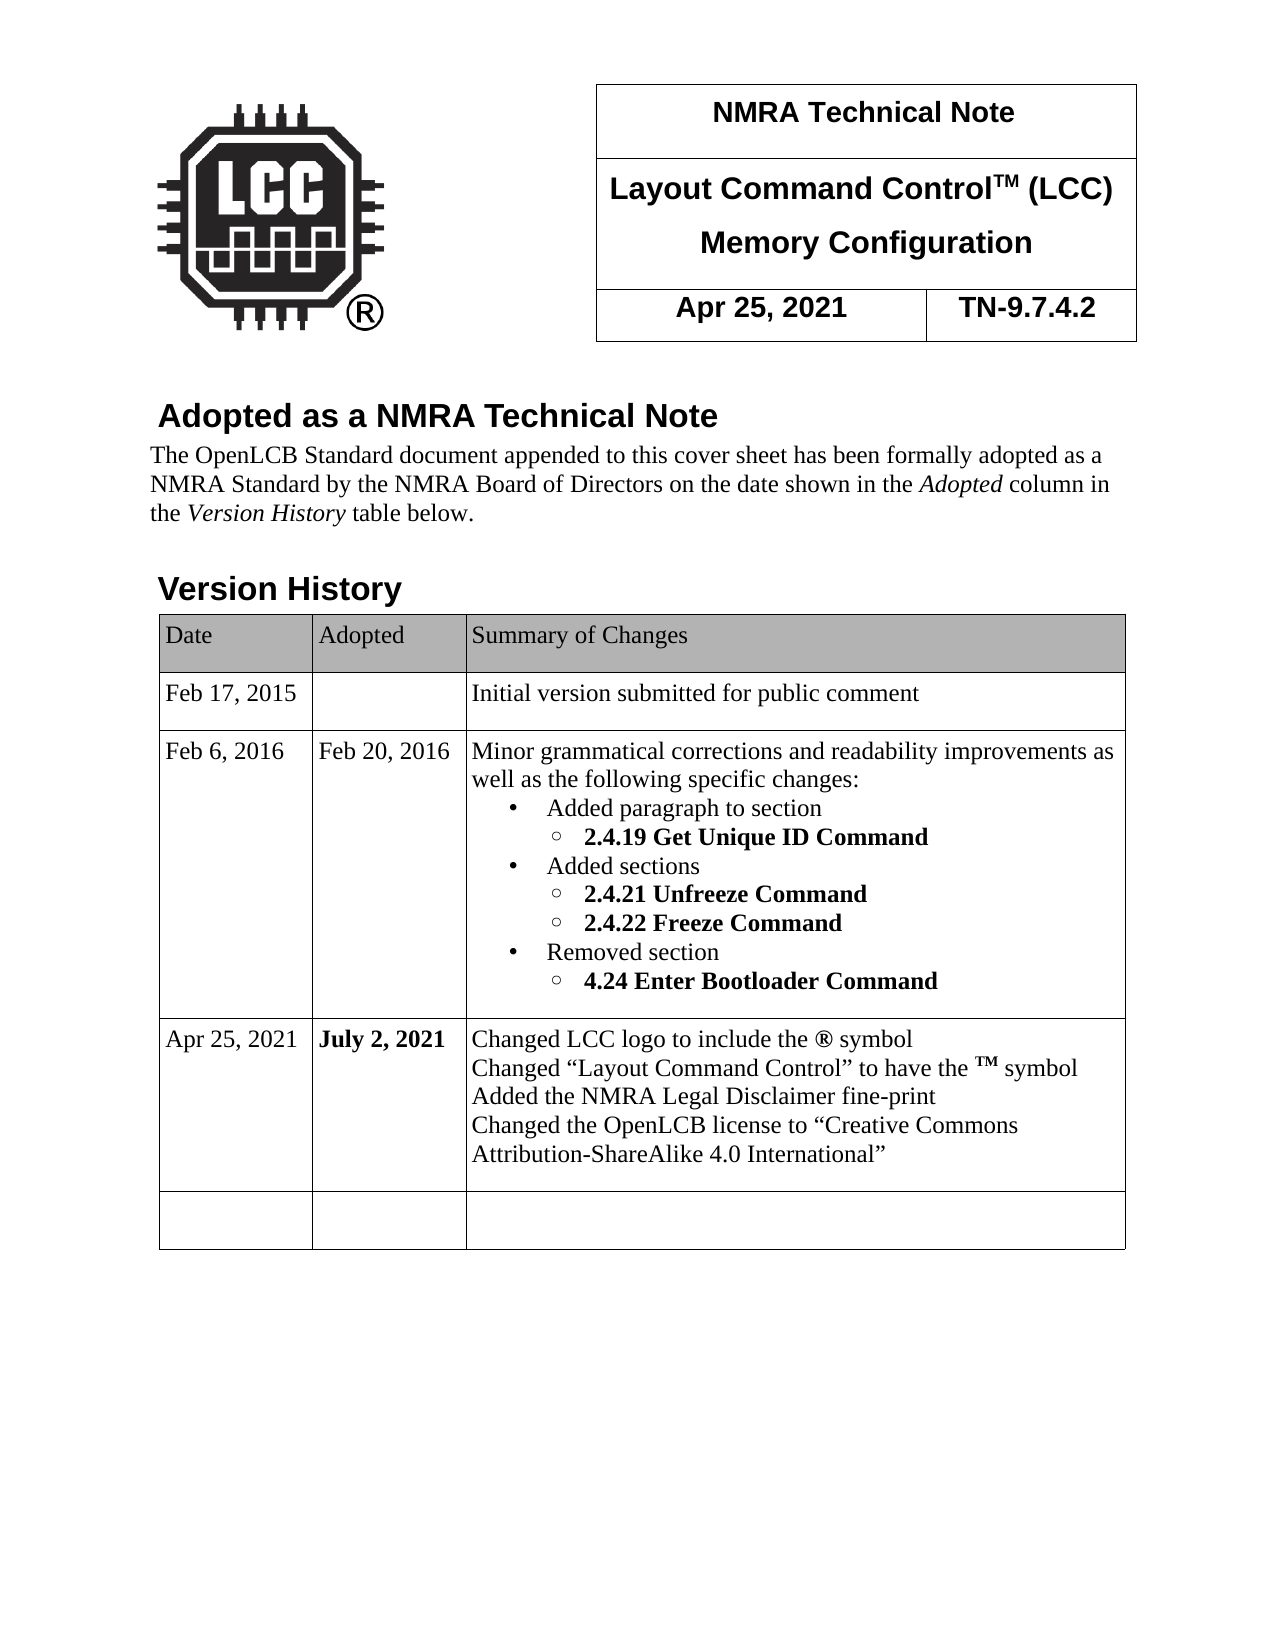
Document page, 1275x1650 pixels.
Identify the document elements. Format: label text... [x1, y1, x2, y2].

picture [138, 85, 405, 347]
table_cell [313, 673, 466, 730]
table_cell Initial version submitted for public comment [467, 673, 1125, 730]
table_cell Feb 6, 2016 [160, 731, 312, 1018]
table_header Date [160, 615, 312, 672]
table_cell Apr 25, 2021 [160, 1019, 312, 1191]
text The OpenLCB Standard document appended to this cover sheet has been formally adopted as a NMRA Standard by the NMRA Board of Directors on the date shown in the Adopted column in the Version History table below. [150, 440, 1125, 527]
table_cell July 2, 2021 [313, 1019, 466, 1191]
table_cell Feb 17, 2015 [160, 673, 312, 730]
subtitle Adopted as a NMRA Technical Note [112, 396, 1125, 434]
table_header Adopted [313, 615, 466, 672]
table_header Summary of Changes [467, 615, 1125, 672]
table_cell Changed LCC logo to include the ® symbol Changed “Layout Command Control” to have the TM symbol Added the NMRA Legal Disclaimer fine-print Changed the OpenLCB license to “Creative Commons Attribution-ShareAlike 4.0 International” [467, 1019, 1125, 1191]
table_cell [467, 1192, 1125, 1249]
table_cell Feb 20, 2016 [313, 731, 466, 1018]
table_cell [313, 1192, 466, 1249]
table_cell [160, 1192, 312, 1249]
subtitle Version History [112, 569, 1125, 608]
table_cell Minor grammatical corrections and readability improvements as well as the following specific changes: Added paragraph to section 2.4.19 Get Unique ID Command Added sections 2.4.21 Unfreeze Command 2.4.22 Freeze Command Removed section 4.24 Enter Bootloader Command [467, 731, 1125, 1018]
